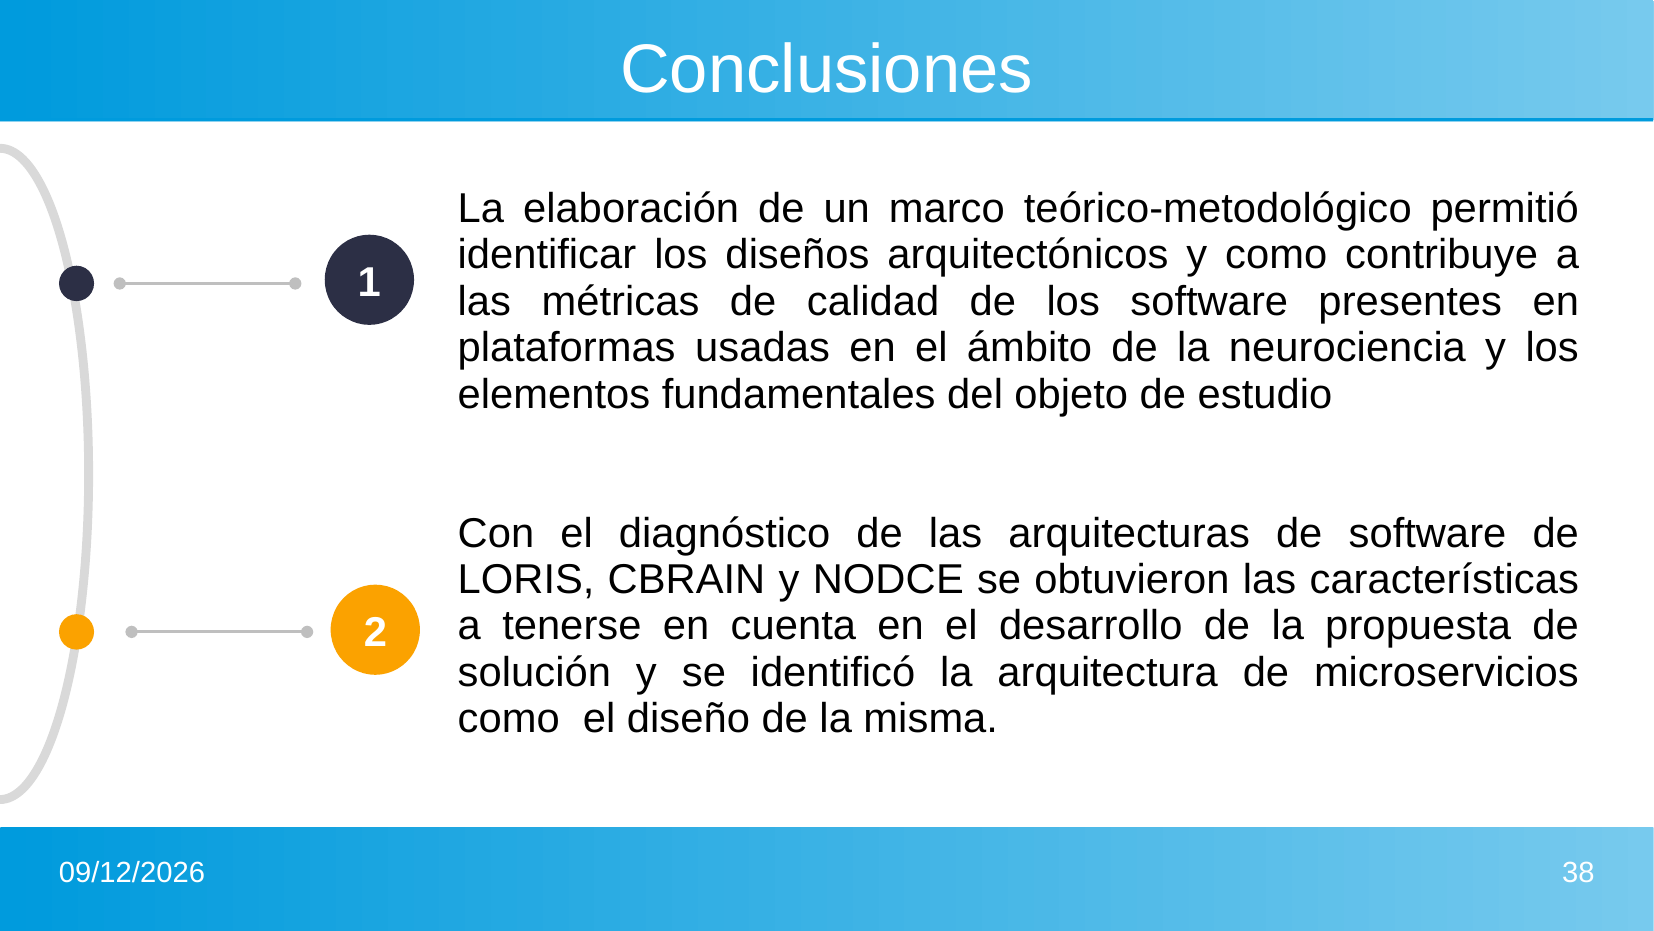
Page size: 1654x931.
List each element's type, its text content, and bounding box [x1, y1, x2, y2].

text_box 1 [324, 234, 415, 325]
title Conclusiones [59, 29, 1595, 108]
text_box 2 [330, 584, 420, 675]
text_box Con el diagnóstico de las arquitecturas de software de LORIS, CBRAIN y NODCE se obtuvieron las características a tenerse en cuenta en el desarrollo de la propuesta de solución y se identificó la arquitectura de microservicios como el diseño de la misma. [442, 501, 1595, 768]
text_box [58, 614, 95, 650]
text_box [58, 265, 95, 302]
text_box La elaboración de un marco teórico-metodológico permitió identificar los diseños arquitectónicos y como contribuye a las métricas de calidad de los software presentes en plataformas usadas en el ámbito de la neurociencia y los elementos fundamentales del objeto de estudio [442, 177, 1595, 443]
